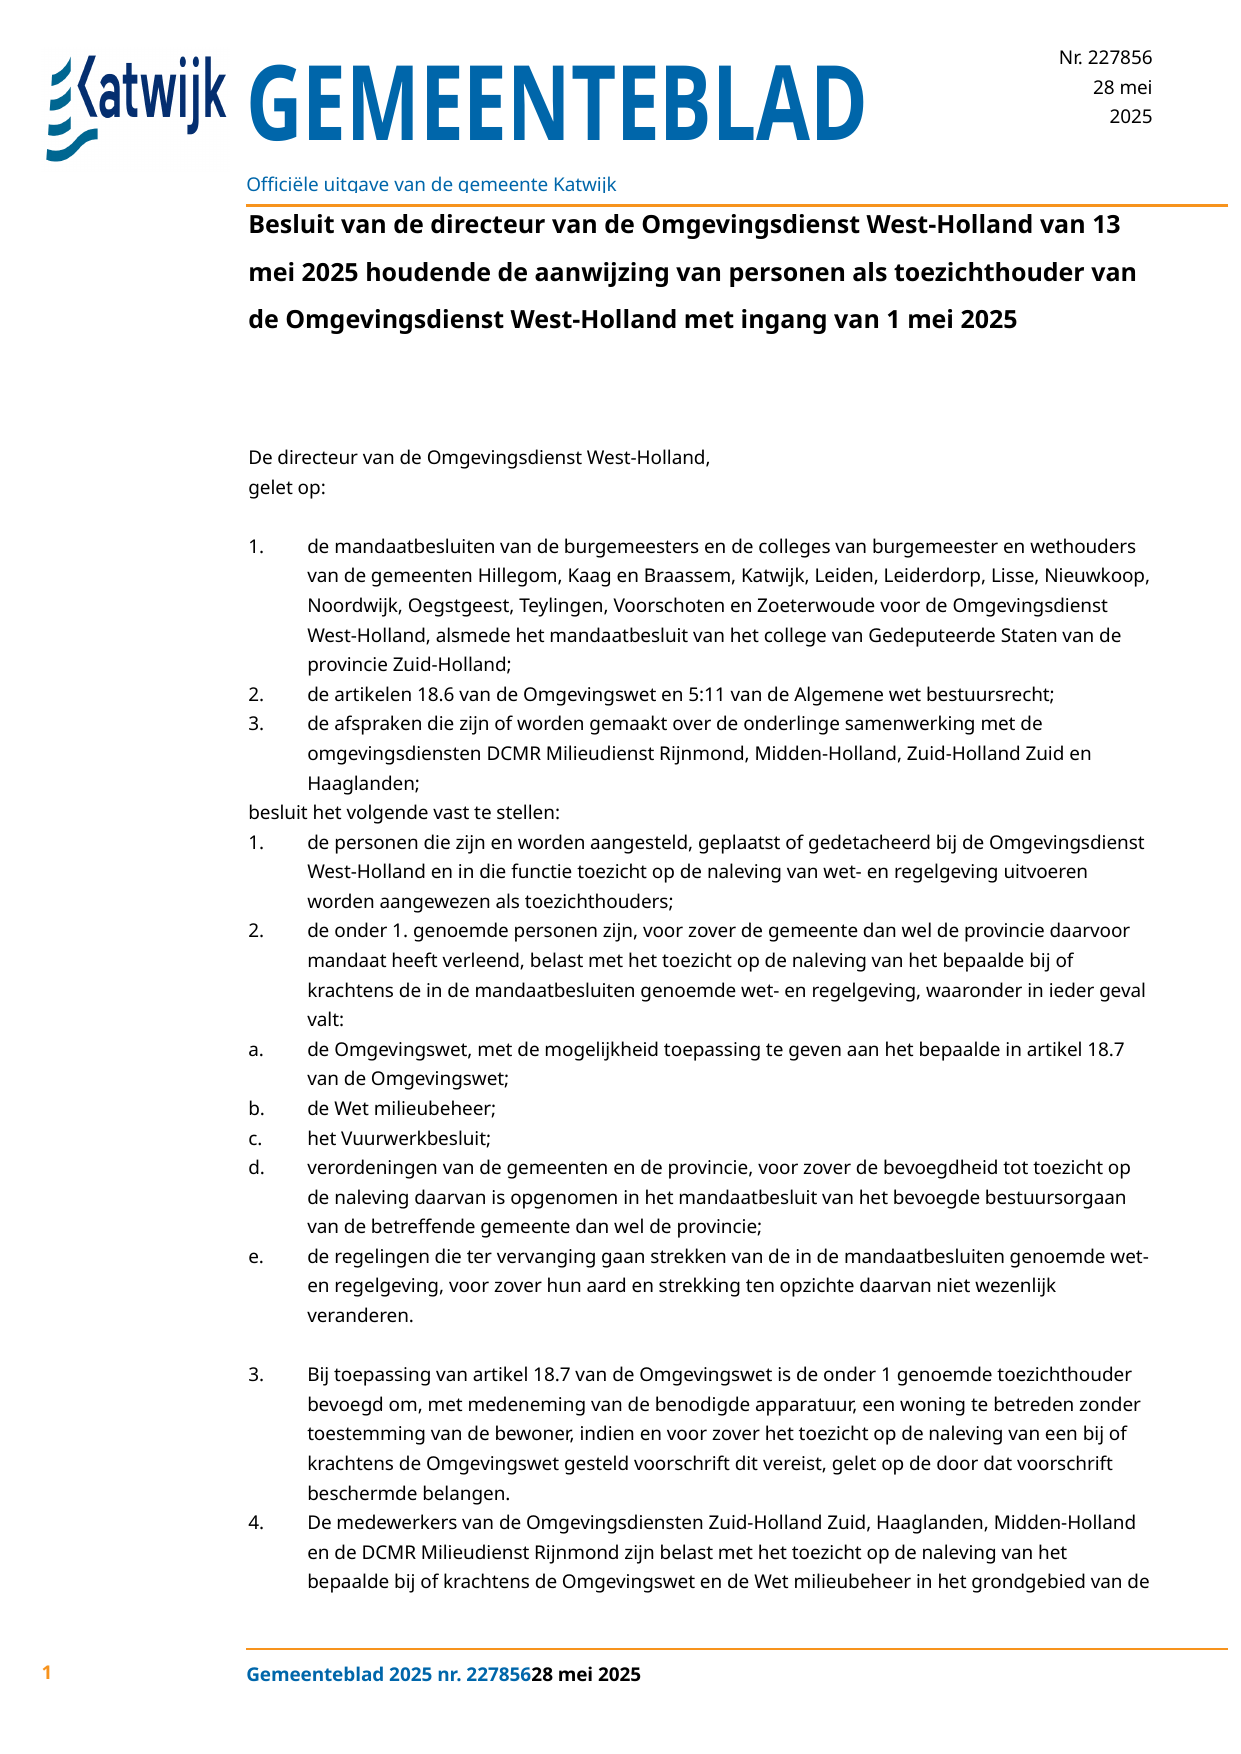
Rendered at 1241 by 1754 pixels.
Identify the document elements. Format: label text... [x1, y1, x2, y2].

list de onder 1. genoemde personen zijn, voor zover de gemeente dan wel de provincie daarvoor mandaat heeft verleend, belast met het toezicht op de naleving van het bepaalde bij of krachtens de in de mandaatbesluiten genoemde wet- en regelgeving, waaronder in ieder geval valt: [248, 918, 1152, 1032]
text Besluit van de directeur van de Omgevingsdienst West-Holland van 13 mei 2025 houdende de aanwijzing van personen als toezichthouder van de Omgevingsdienst West-Holland met ingang van 1 mei 2025 [248, 207, 1152, 336]
text gelet op: [248, 474, 1152, 500]
list De medewerkers van de Omgevingsdiensten Zuid-Holland Zuid, Haaglanden, Midden-Holland en de DCMR Milieudienst Rijnmond zijn belast met het toezicht op de naleving van het bepaalde bij of krachtens de Omgevingswet en de Wet milieubeheer in het grondgebied van de [248, 1509, 1152, 1594]
list het Vuurwerkbesluit; [248, 1125, 1152, 1151]
list de afspraken die zijn of worden gemaakt over de onderlinge samenwerking met de omgevingsdiensten DCMR Milieudienst Rijnmond, Midden-Holland, Zuid-Holland Zuid en Haaglanden; [248, 711, 1152, 796]
list de personen die zijn en worden aangesteld, geplaatst of gedetacheerd bij de Omgevingsdienst West-Holland en in die functie toezicht op de naleving van wet- en regelgeving uitvoeren worden aangewezen als toezichthouders; [248, 829, 1152, 914]
list Bij toepassing van artikel 18.7 van de Omgevingswet is de onder 1 genoemde toezichthouder bevoegd om, met medeneming van de benodigde apparatuur, een woning te betreden zonder toestemming van de bewoner, indien en voor zover het toezicht op de naleving van een bij of krachtens de Omgevingswet gesteld voorschrift dit vereist, gelet op de door dat voorschrift beschermde belangen. [248, 1361, 1152, 1506]
list de Wet milieubeheer; [248, 1095, 1152, 1121]
text De directeur van de Omgevingsdienst West-Holland, [248, 444, 1152, 470]
list verordeningen van de gemeenten en de provincie, voor zover de bevoegdheid tot toezicht op de naleving daarvan is opgenomen in het mandaatbesluit van het bevoegde bestuursorgaan van de betreffende gemeente dan wel de provincie; [248, 1154, 1152, 1239]
list de mandaatbesluiten van de burgemeesters en de colleges van burgemeester en wethouders van de gemeenten Hillegom, Kaag en Braassem, Katwijk, Leiden, Leiderdorp, Lisse, Nieuwkoop, Noordwijk, Oegstgeest, Teylingen, Voorschoten en Zoeterwoude voor de Omgevingsdienst West-Holland, alsmede het mandaatbesluit van het college van Gedeputeerde Staten van de provincie Zuid-Holland; [248, 533, 1152, 677]
list de regelingen die ter vervanging gaan strekken van de in de mandaatbesluiten genoemde wet- en regelgeving, voor zover hun aard en strekking ten opzichte daarvan niet wezenlijk veranderen. [248, 1243, 1152, 1328]
list de artikelen 18.6 van de Omgevingswet en 5:11 van de Algemene wet bestuursrecht; [248, 681, 1152, 707]
list de Omgevingswet, met de mogelijkheid toepassing te geven aan het bepaalde in artikel 18.7 van de Omgevingswet; [248, 1036, 1152, 1091]
text besluit het volgende vast te stellen: [248, 799, 1152, 825]
picture [41, 47, 231, 172]
